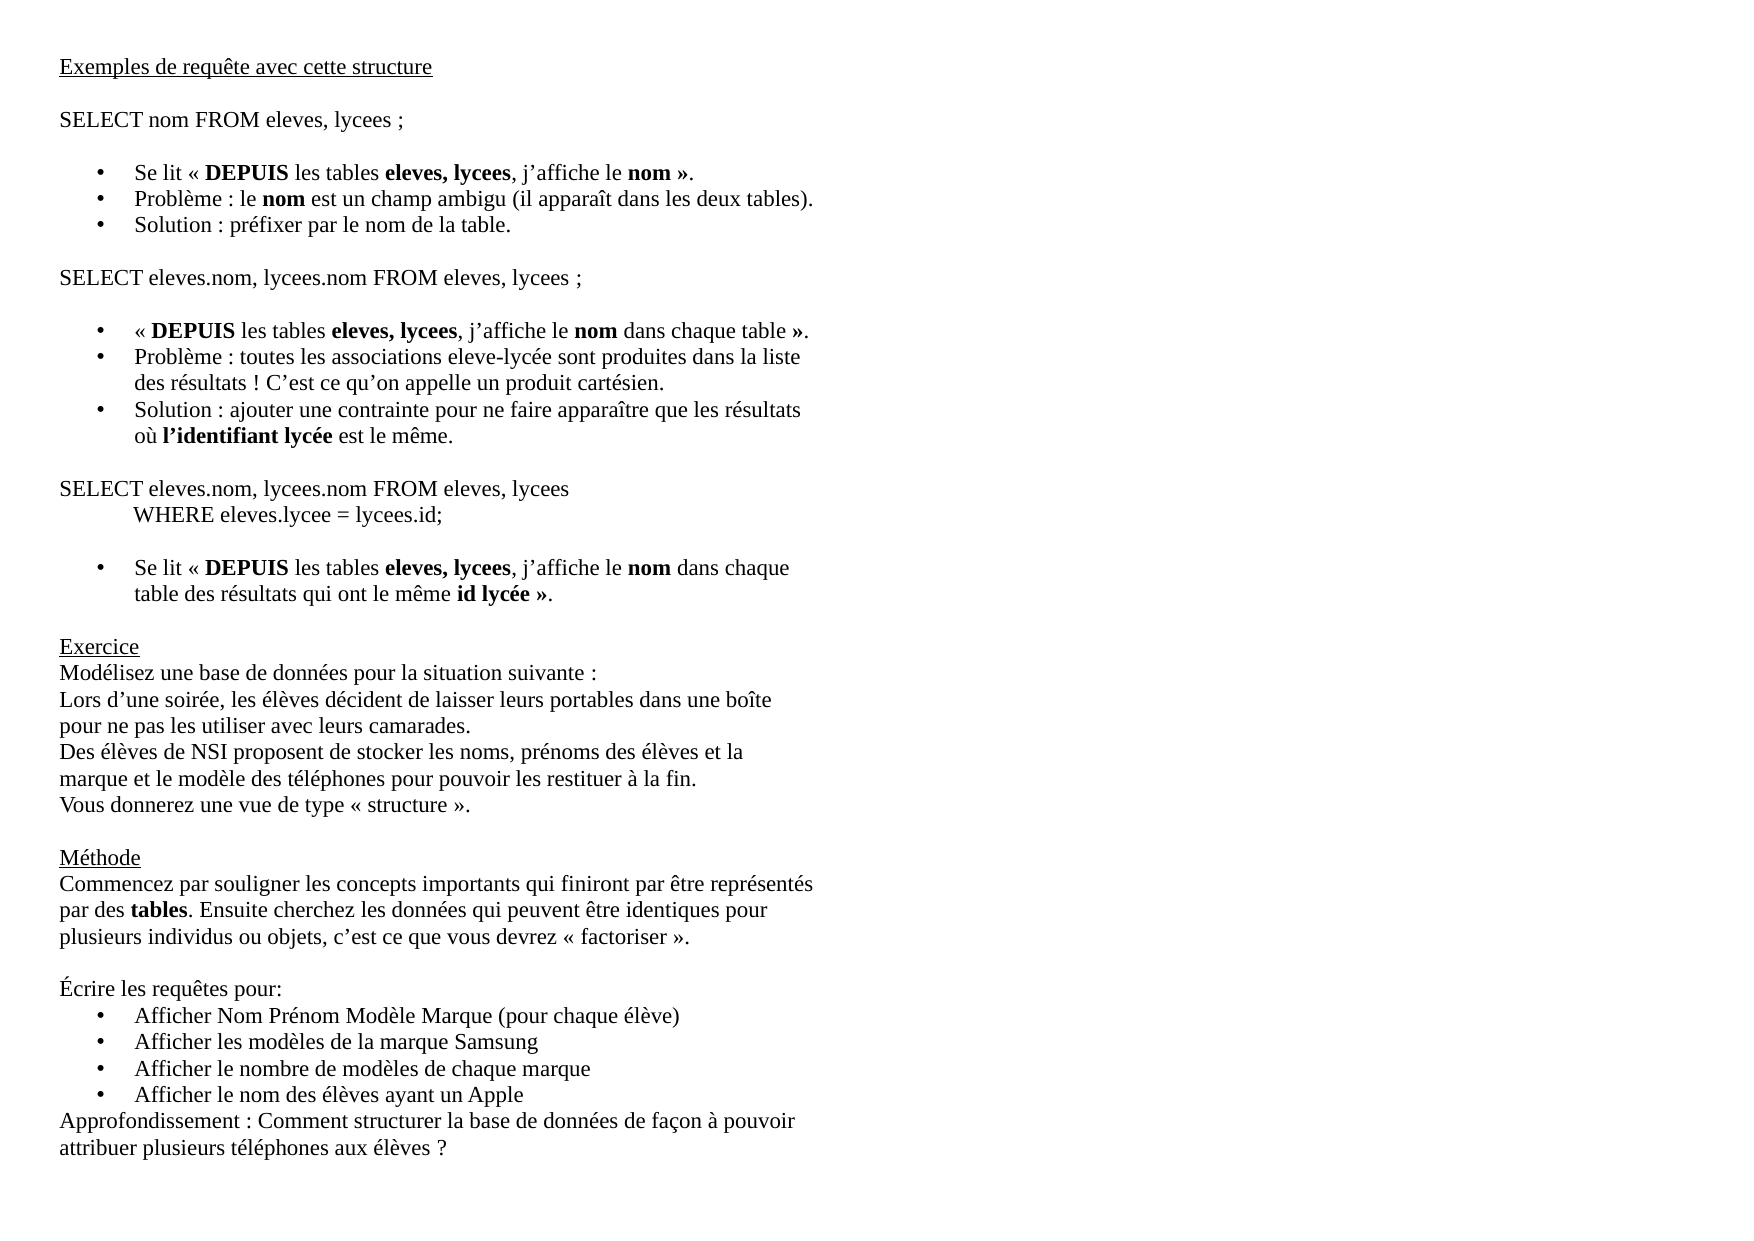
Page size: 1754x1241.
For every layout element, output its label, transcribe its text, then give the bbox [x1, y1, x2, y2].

text Approfondissement : Comment structurer la base de données de façon à pouvoir attribuer plusieurs téléphones aux élèves ? [59, 1107, 818, 1186]
text SELECT eleves.nom, lycees.nom FROM eleves, lycees ; [59, 264, 818, 290]
list Se lit « DEPUIS les tables eleves, lycees, j’affiche le nom dans chaque table des résultats qui ont le même id lycée ». [97, 554, 818, 607]
text Exercice [59, 633, 818, 659]
text Commencez par souligner les concepts importants qui finiront par être représentés par des tables. Ensuite cherchez les données qui peuvent être identiques pour plusieurs individus ou objets, c’est ce que vous devrez « factoriser ». [59, 870, 818, 949]
text SELECT eleves.nom, lycees.nom FROM eleves, lycees [59, 475, 818, 501]
text Méthode [59, 844, 818, 870]
text Vous donnerez une vue de type « structure ». [59, 791, 818, 817]
text Écrire les requêtes pour: [59, 976, 818, 1002]
text Lors d’une soirée, les élèves décident de laisser leurs portables dans une boîte pour ne pas les utiliser avec leurs camarades. [59, 686, 818, 738]
list Solution : ajouter une contrainte pour ne faire apparaître que les résultats où l’identifiant lycée est le même. [97, 396, 818, 448]
list Se lit « DEPUIS les tables eleves, lycees, j’affiche le nom ». [97, 158, 818, 185]
list Afficher le nom des élèves ayant un Apple [97, 1081, 818, 1107]
list Solution : préfixer par le nom de la table. [97, 211, 818, 238]
list Afficher le nombre de modèles de chaque marque [97, 1054, 818, 1081]
text Modélisez une base de données pour la situation suivante : [59, 659, 818, 686]
text SELECT nom FROM eleves, lycees ; [59, 106, 818, 132]
list Afficher les modèles de la marque Samsung [97, 1028, 818, 1054]
text Des élèves de NSI proposent de stocker les noms, prénoms des élèves et la marque et le modèle des téléphones pour pouvoir les restituer à la fin. [59, 738, 818, 791]
list Problème : le nom est un champ ambigu (il apparaît dans les deux tables). [97, 185, 818, 211]
list Afficher Nom Prénom Modèle Marque (pour chaque élève) [97, 1002, 818, 1028]
list « DEPUIS les tables eleves, lycees, j’affiche le nom dans chaque table ». [97, 317, 818, 343]
list Problème : toutes les associations eleve-lycée sont produites dans la liste des résultats ! C’est ce qu’on appelle un produit cartésien. [97, 343, 818, 396]
text Exemples de requête avec cette structure [59, 53, 818, 79]
text WHERE eleves.lycee = lycees.id; [59, 501, 818, 527]
